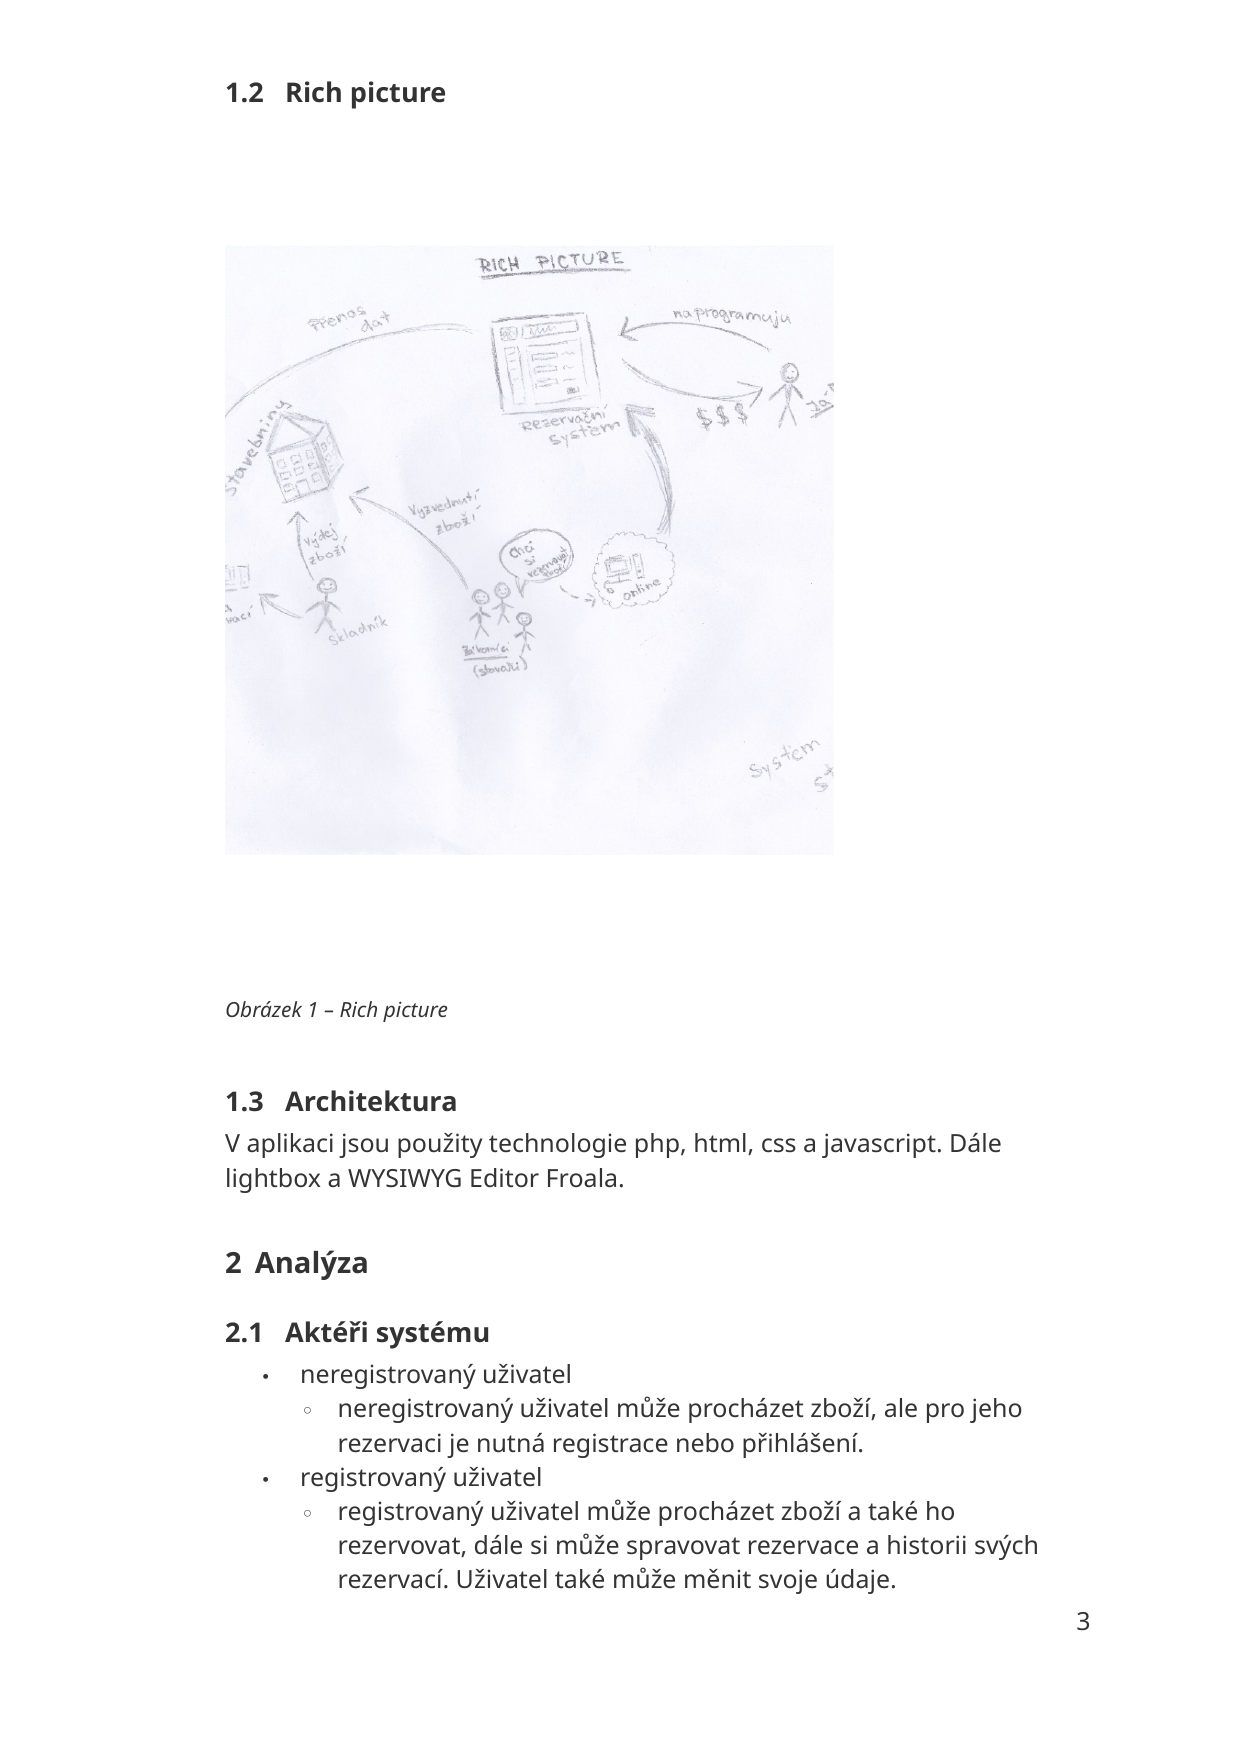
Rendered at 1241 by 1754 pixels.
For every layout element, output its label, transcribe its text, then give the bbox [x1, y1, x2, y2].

text V aplikaci jsou použity technologie php, html, css a javascript. Dále lightbox a WYSIWYG Editor Froala. [225, 1126, 1090, 1194]
subtitle Analýza [225, 1243, 1090, 1282]
text Obrázek 1 – Rich picture [225, 995, 1090, 1023]
subtitle Aktéři systému [225, 1314, 1090, 1351]
subtitle Architektura [225, 1083, 1090, 1120]
list registrovaný uživatel [262, 1459, 1090, 1493]
subtitle Rich picture [225, 74, 1090, 111]
list registrovaný uživatel může procházet zboží a také ho rezervovat, dále si může spravovat rezervace a historii svých rezervací. Uživatel také může měnit svoje údaje. [300, 1493, 1090, 1596]
list neregistrovaný uživatel může procházet zboží, ale pro jeho rezervaci je nutná registrace nebo přihlášení. [300, 1391, 1090, 1459]
list neregistrovaný uživatel [262, 1357, 1090, 1391]
